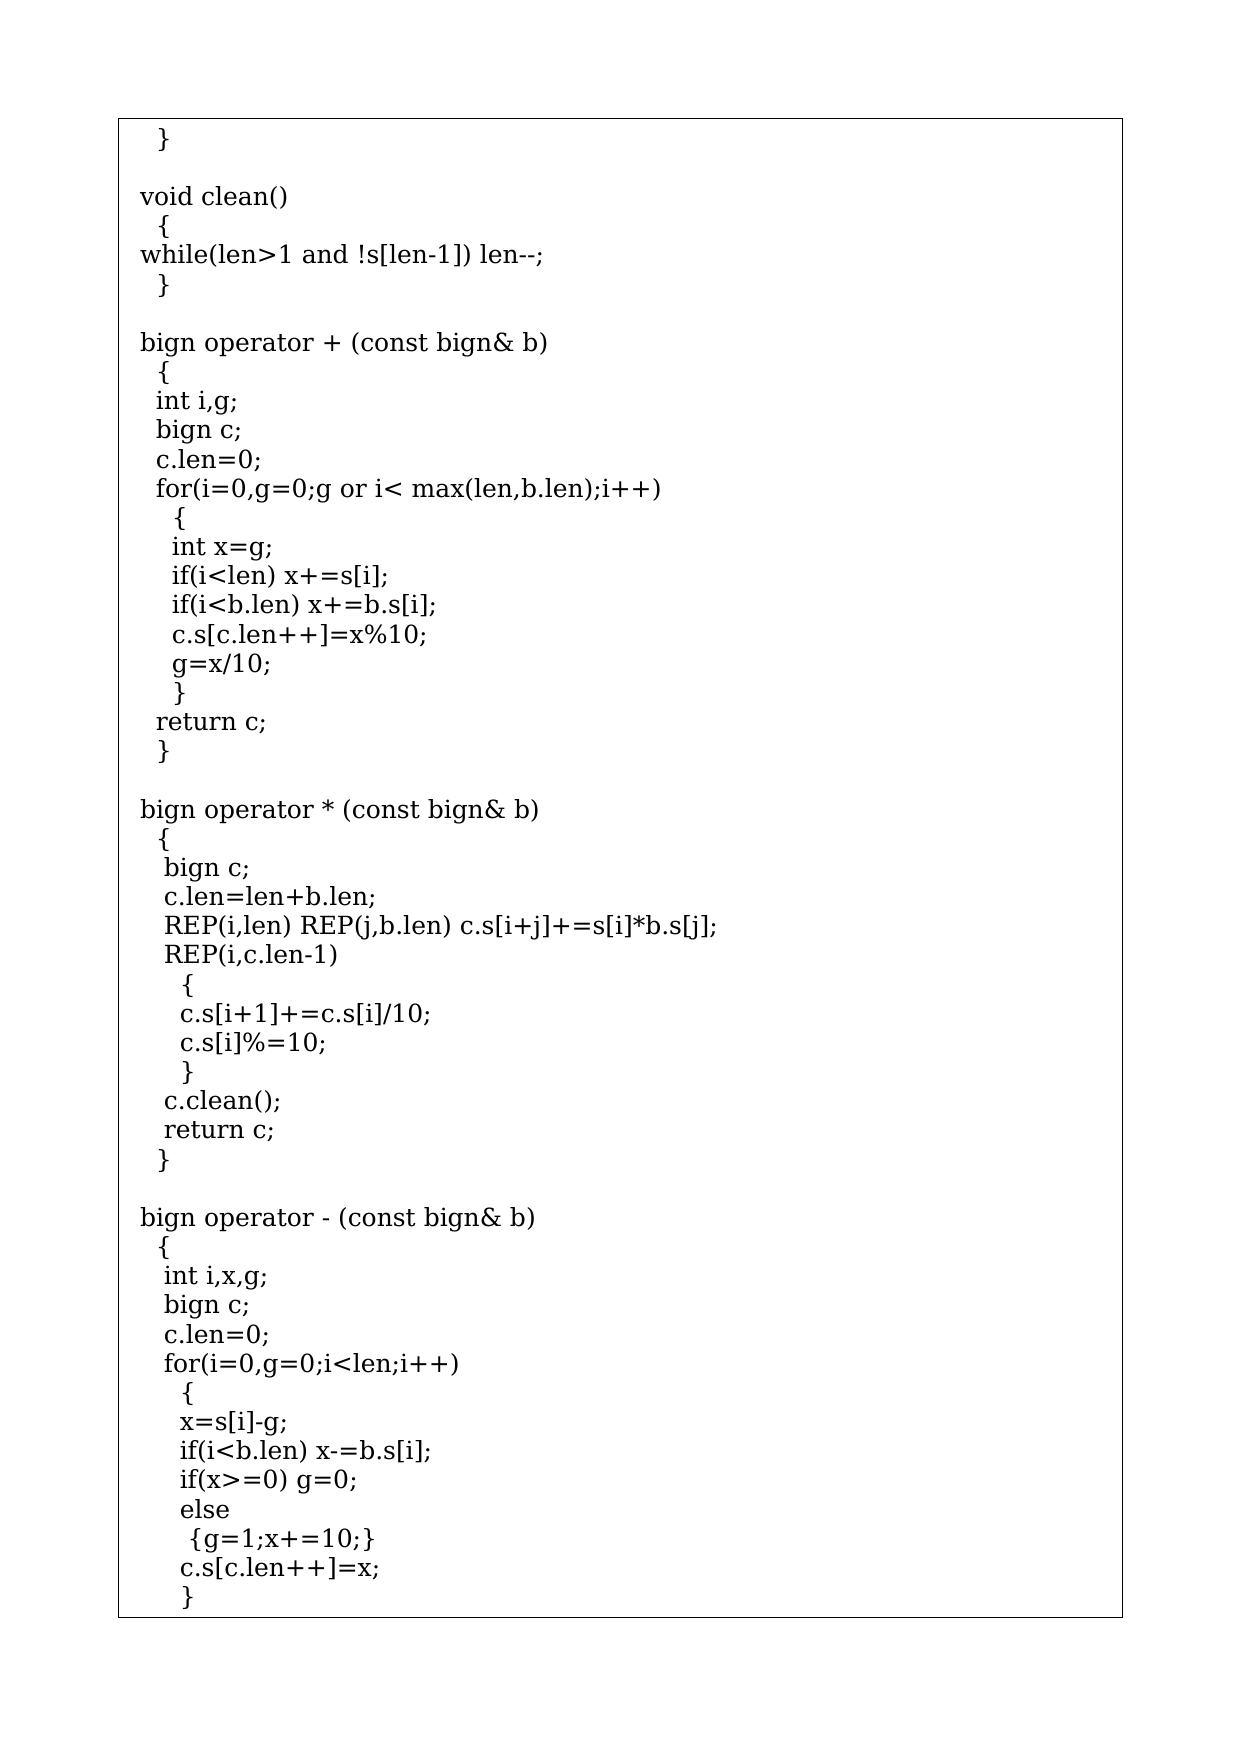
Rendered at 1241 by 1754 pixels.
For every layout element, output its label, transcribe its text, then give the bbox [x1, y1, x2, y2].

table_header } void clean() { while(len>1 and !s[len-1]) len--; } bign operator + (const bign& b) { int i,g; bign c; c.len=0; for(i=0,g=0;g or i< max(len,b.len);i++) { int x=g; if(i<len) x+=s[i]; if(i<b.len) x+=b.s[i]; c.s[c.len++]=x%10; g=x/10; } return c; } bign operator * (const bign& b) { bign c; c.len=len+b.len; REP(i,len) REP(j,b.len) c.s[i+j]+=s[i]*b.s[j]; REP(i,c.len-1) { c.s[i+1]+=c.s[i]/10; c.s[i]%=10; } c.clean(); return c; } bign operator - (const bign& b) { int i,x,g; bign c; c.len=0; for(i=0,g=0;i<len;i++) { x=s[i]-g; if(i<b.len) x-=b.s[i]; if(x>=0) g=0; else {g=1;x+=10;} c.s[c.len++]=x; } [119, 119, 1122, 1617]
